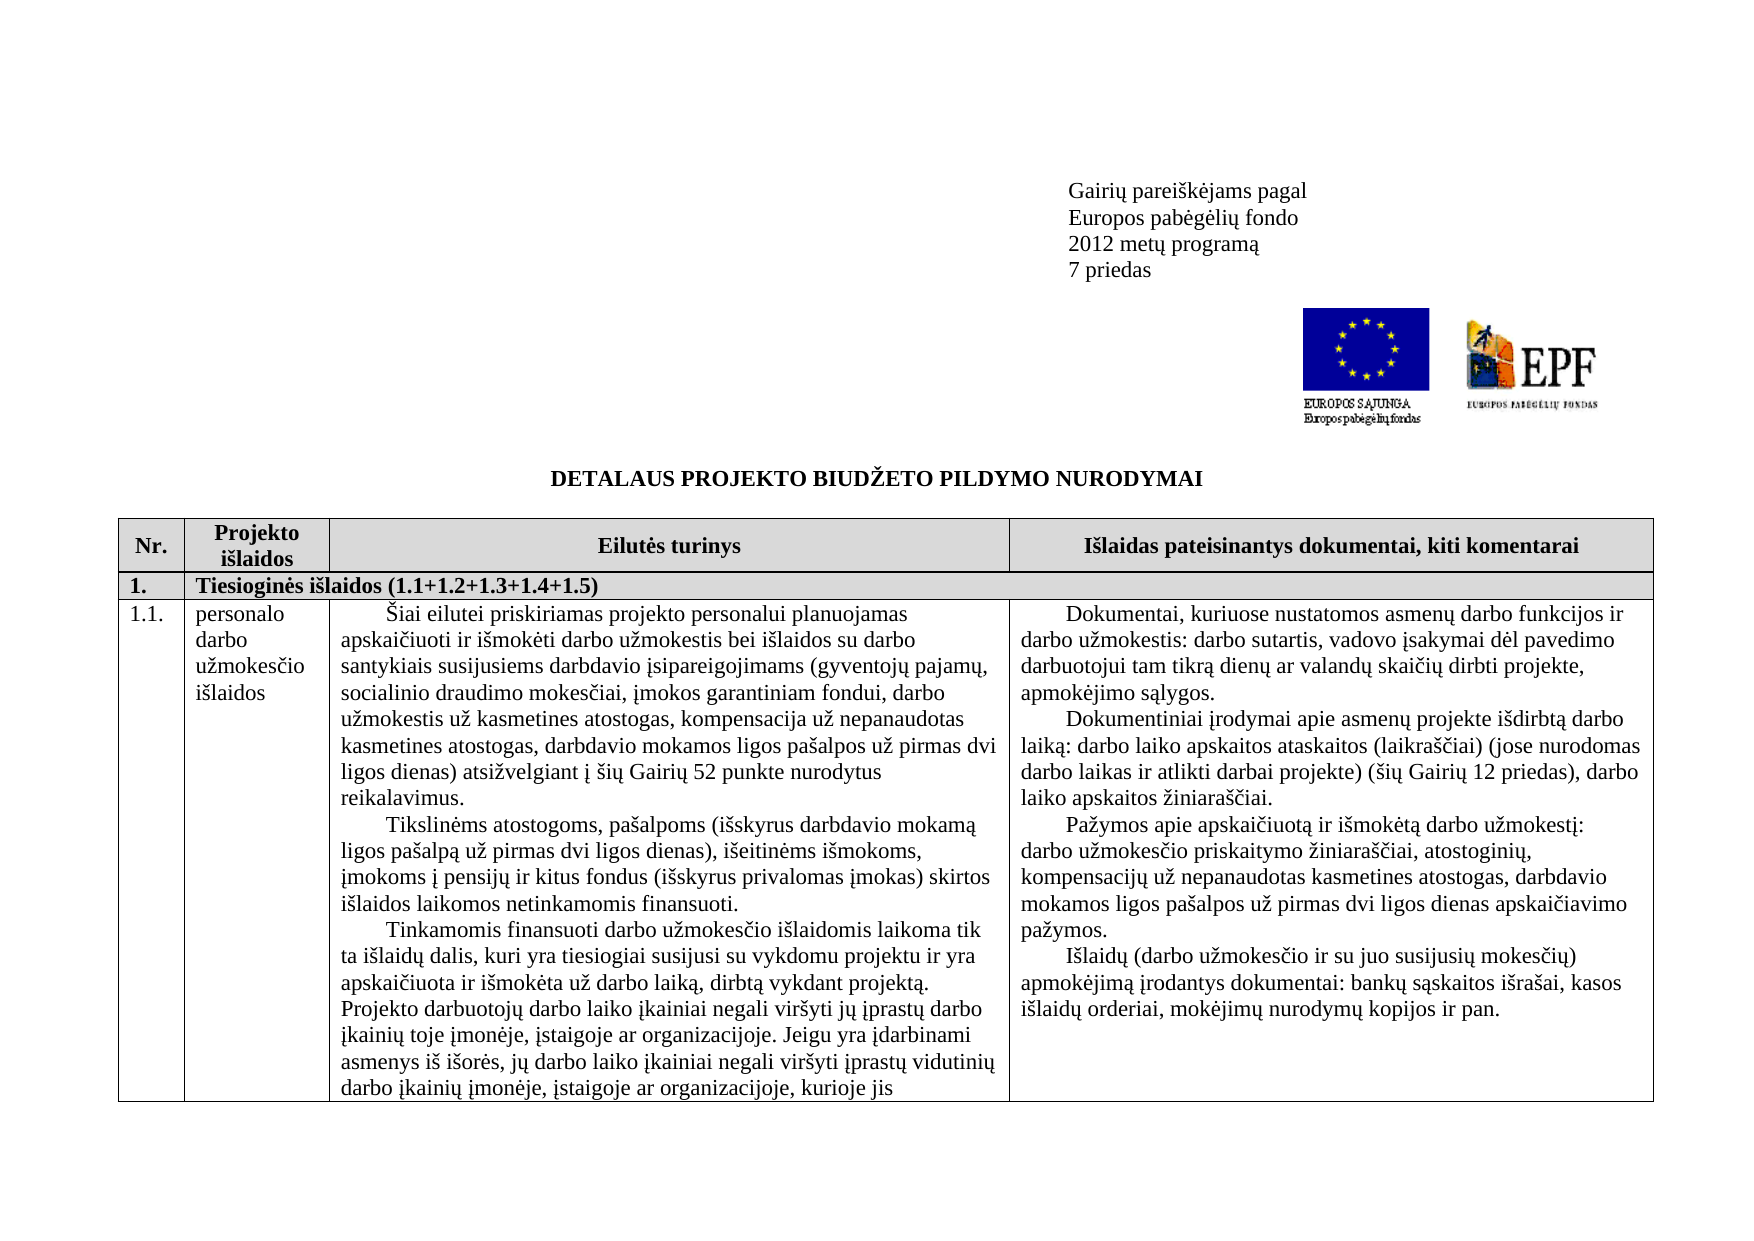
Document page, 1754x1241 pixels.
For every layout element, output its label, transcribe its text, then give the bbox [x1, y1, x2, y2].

text 7 priedas [1068, 256, 1636, 283]
table_cell Dokumentai, kuriuose nustatomos asmenų darbo funkcijos ir darbo užmokestis: darbo sutartis, vadovo įsakymai dėl pavedimo darbuotojui tam tikrą dienų ar valandų skaičių dirbti projekte, apmokėjimo sąlygos. Dokumentiniai įrodymai apie asmenų projekte išdirbtą darbo laiką: darbo laiko apskaitos ataskaitos (laikraščiai) (jose nurodomas darbo laikas ir atlikti darbai projekte) (šių Gairių 12 priedas), darbo laiko apskaitos žiniaraščiai. Pažymos apie apskaičiuotą ir išmokėtą darbo užmokestį: darbo užmokesčio priskaitymo žiniaraščiai, atostoginių, kompensacijų už nepanaudotas kasmetines atostogas, darbdavio mokamos ligos pašalpos už pirmas dvi ligos dienas apskaičiavimo pažymos. Išlaidų (darbo užmokesčio ir su juo susijusių mokesčių) apmokėjimą įrodantys dokumentai: bankų sąskaitos išrašai, kasos išlaidų orderiai, mokėjimų nurodymų kopijos ir pan. [1010, 600, 1653, 1101]
text Gairių pareiškėjams pagal [1068, 177, 1636, 203]
table_header Eilutės turinys [330, 519, 1009, 571]
table_cell 1. [119, 573, 184, 599]
text DETALAUS PROJEKTO BIUDŽETO PILDYMO NURODYMAI [118, 465, 1636, 491]
table_cell 1.1. [119, 600, 184, 1101]
table_cell Šiai eilutei priskiriamas projekto personalui planuojamas apskaičiuoti ir išmokėti darbo užmokestis bei išlaidos su darbo santykiais susijusiems darbdavio įsipareigojimams (gyventojų pajamų, socialinio draudimo mokesčiai, įmokos garantiniam fondui, darbo užmokestis už kasmetines atostogas, kompensacija už nepanaudotas kasmetines atostogas, darbdavio mokamos ligos pašalpos už pirmas dvi ligos dienas) atsižvelgiant į šių Gairių 52 punkte nurodytus reikalavimus. Tikslinėms atostogoms, pašalpoms (išskyrus darbdavio mokamą ligos pašalpą už pirmas dvi ligos dienas), išeitinėms išmokoms, įmokoms į pensijų ir kitus fondus (išskyrus privalomas įmokas) skirtos išlaidos laikomos netinkamomis finansuoti. Tinkamomis finansuoti darbo užmokesčio išlaidomis laikoma tik ta išlaidų dalis, kuri yra tiesiogiai susijusi su vykdomu projektu ir yra apskaičiuota ir išmokėta už darbo laiką, dirbtą vykdant projektą. Projekto darbuotojų darbo laiko įkainiai negali viršyti jų įprastų darbo įkainių toje įmonėje, įstaigoje ar organizacijoje. Jeigu yra įdarbinami asmenys iš išorės, jų darbo laiko įkainiai negali viršyti įprastų vidutinių darbo įkainių įmonėje, įstaigoje ar organizacijoje, kurioje jis [330, 600, 1009, 1101]
text 2012 metų programą [1068, 230, 1636, 256]
table_cell personalo darbo užmokesčio išlaidos [185, 600, 329, 1101]
text Europos pabėgėlių fondo [1068, 203, 1636, 230]
table_header Projekto išlaidos [185, 519, 329, 571]
table_header Nr. [119, 519, 184, 571]
table_cell Tiesioginės išlaidos (1.1+1.2+1.3+1.4+1.5) [185, 573, 1653, 599]
table_header Išlaidas pateisinantys dokumentai, kiti komentarai [1010, 519, 1653, 571]
